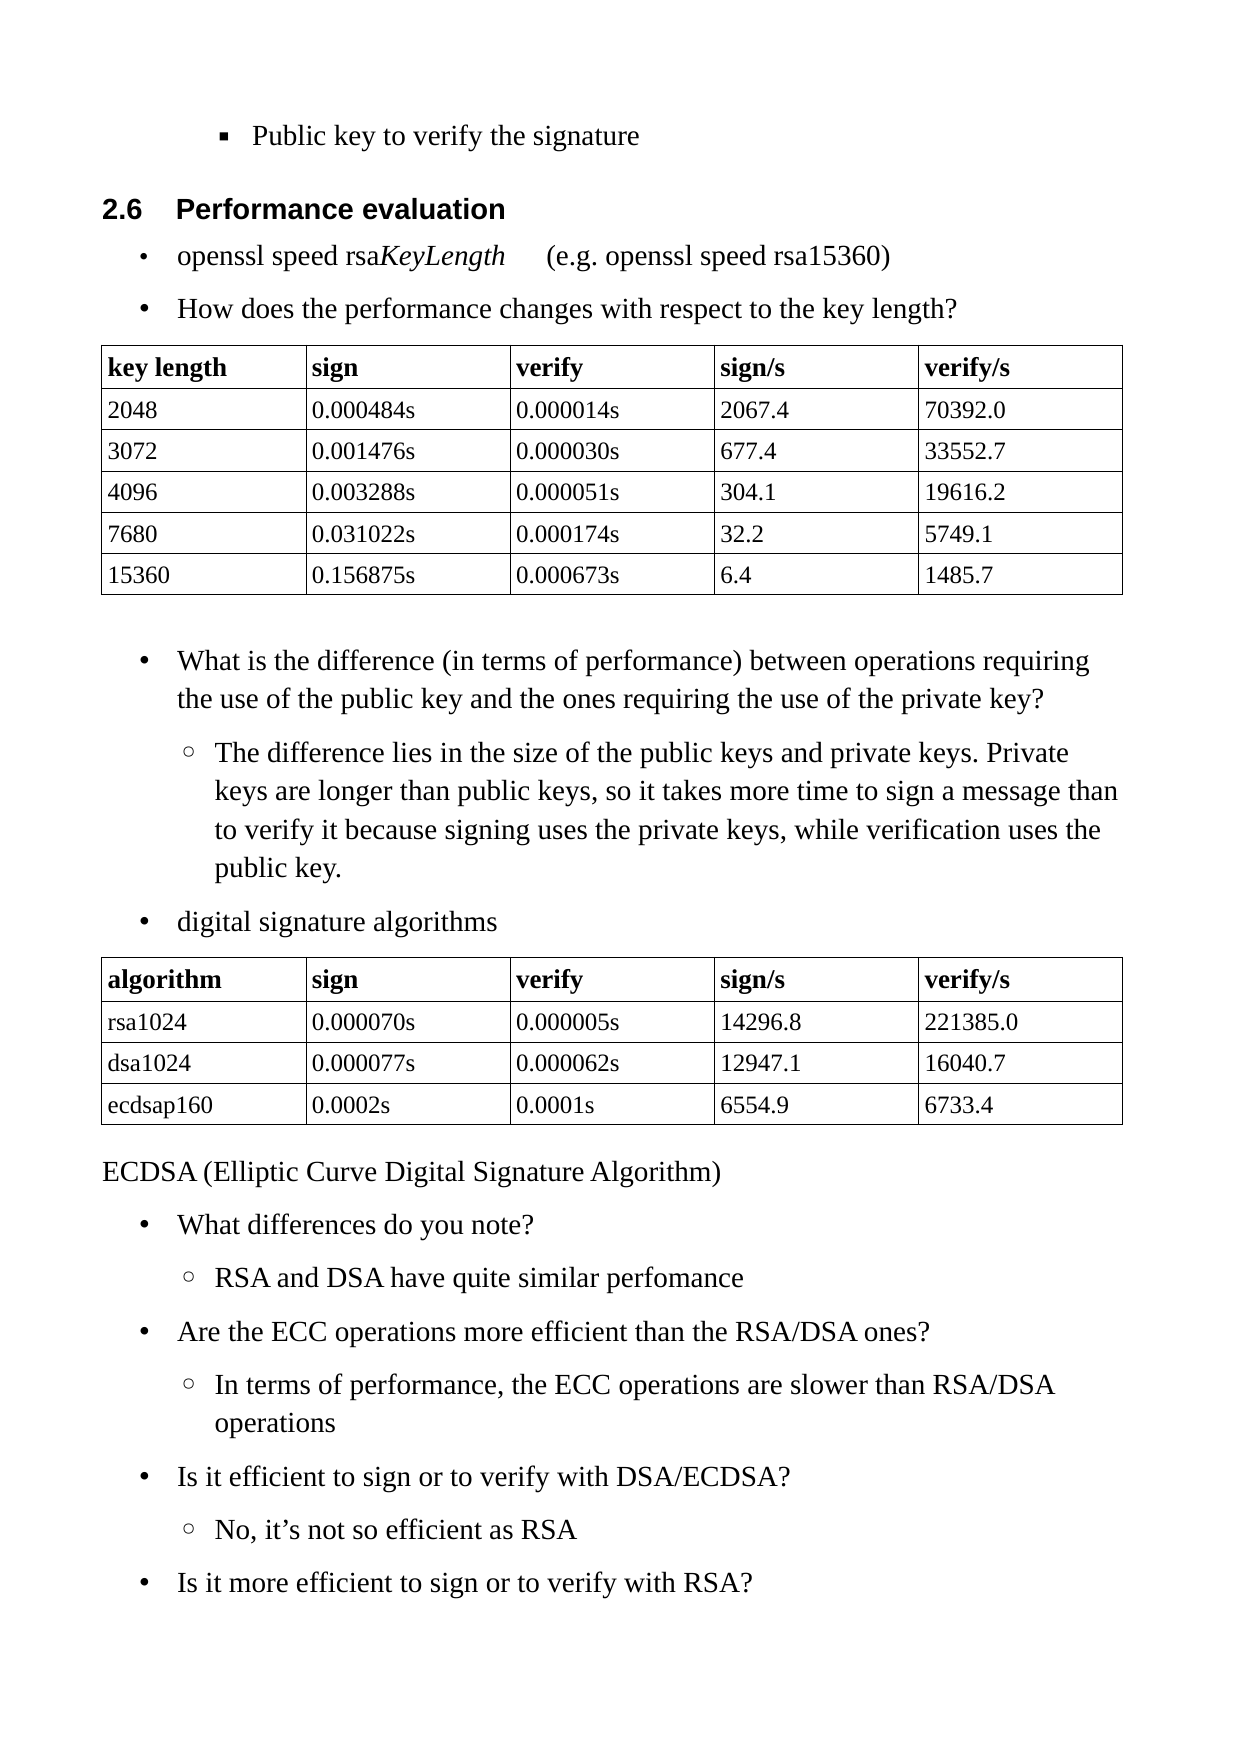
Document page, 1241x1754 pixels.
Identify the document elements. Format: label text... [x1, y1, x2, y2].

list The difference lies in the size of the public keys and private keys. Private keys are longer than public keys, so it takes more time to sign a message than to verify it because signing uses the private keys, while verification uses the public key. [177, 735, 1123, 884]
table_cell 32.2 [715, 513, 918, 553]
table_cell 16040.7 [919, 1043, 1122, 1083]
table_cell ecdsap160 [102, 1084, 306, 1124]
table_cell 0.000484s [307, 389, 510, 429]
text ECDSA (Elliptic Curve Digital Signature Algorithm) [102, 1154, 1123, 1188]
table_header sign [307, 958, 510, 1001]
table_cell 0.000014s [511, 389, 714, 429]
table_cell 4096 [102, 472, 306, 512]
table_cell 0.000030s [511, 430, 714, 471]
table_cell 221385.0 [919, 1002, 1122, 1042]
table_cell 5749.1 [919, 513, 1122, 553]
table_header verify/s [919, 958, 1122, 1001]
list Public key to verify the signature [214, 118, 1123, 152]
table_cell 12947.1 [715, 1043, 918, 1083]
table_header algorithm [102, 958, 306, 1001]
table_cell 33552.7 [919, 430, 1122, 471]
table_cell 2067.4 [715, 389, 918, 429]
table_header verify [511, 346, 714, 388]
list Is it efficient to sign or to verify with DSA/ECDSA? [139, 1459, 1123, 1492]
list No, it’s not so efficient as RSA [177, 1512, 1123, 1546]
table_cell 1485.7 [919, 554, 1122, 594]
subtitle 2.6 Performance evaluation [102, 192, 1123, 226]
table_cell 3072 [102, 430, 306, 471]
table_cell 0.000077s [307, 1043, 510, 1083]
table_cell 0.003288s [307, 472, 510, 512]
table_cell 0.031022s [307, 513, 510, 553]
table_cell 6.4 [715, 554, 918, 594]
list In terms of performance, the ECC operations are slower than RSA/DSA operations [177, 1367, 1123, 1439]
list Are the ECC operations more efficient than the RSA/DSA ones? [139, 1314, 1123, 1347]
table_header verify/s [919, 346, 1122, 388]
table_cell 7680 [102, 513, 306, 553]
table_cell 6733.4 [919, 1084, 1122, 1124]
table_cell 677.4 [715, 430, 918, 471]
table_cell 19616.2 [919, 472, 1122, 512]
table_cell dsa1024 [102, 1043, 306, 1083]
table_cell 0.0002s [307, 1084, 510, 1124]
table_cell 0.001476s [307, 430, 510, 471]
table_header verify [511, 958, 714, 1001]
list openssl speed rsaKeyLength (e.g. openssl speed rsa15360) [139, 238, 1123, 272]
list What differences do you note? [139, 1207, 1123, 1241]
table_cell 0.156875s [307, 554, 510, 594]
table_cell 0.000174s [511, 513, 714, 553]
table_cell 0.000062s [511, 1043, 714, 1083]
table_cell 0.000051s [511, 472, 714, 512]
table_cell 0.000070s [307, 1002, 510, 1042]
table_header sign/s [715, 958, 918, 1001]
list Is it more efficient to sign or to verify with RSA? [139, 1565, 1123, 1599]
table_cell 304.1 [715, 472, 918, 512]
table_cell 70392.0 [919, 389, 1122, 429]
table_cell 15360 [102, 554, 306, 594]
table_cell rsa1024 [102, 1002, 306, 1042]
list digital signature algorithms [139, 904, 1123, 937]
list How does the performance changes with respect to the key length? [139, 291, 1123, 325]
table_cell 2048 [102, 389, 306, 429]
table_cell 0.000005s [511, 1002, 714, 1042]
table_header sign/s [715, 346, 918, 388]
table_cell 14296.8 [715, 1002, 918, 1042]
table_cell 0.0001s [511, 1084, 714, 1124]
table_header sign [307, 346, 510, 388]
table_cell 6554.9 [715, 1084, 918, 1124]
list What is the difference (in terms of performance) between operations requiring the use of the public key and the ones requiring the use of the private key? [139, 643, 1123, 715]
list RSA and DSA have quite similar perfomance [177, 1260, 1123, 1294]
table_cell 0.000673s [511, 554, 714, 594]
table_header key length [102, 346, 306, 388]
